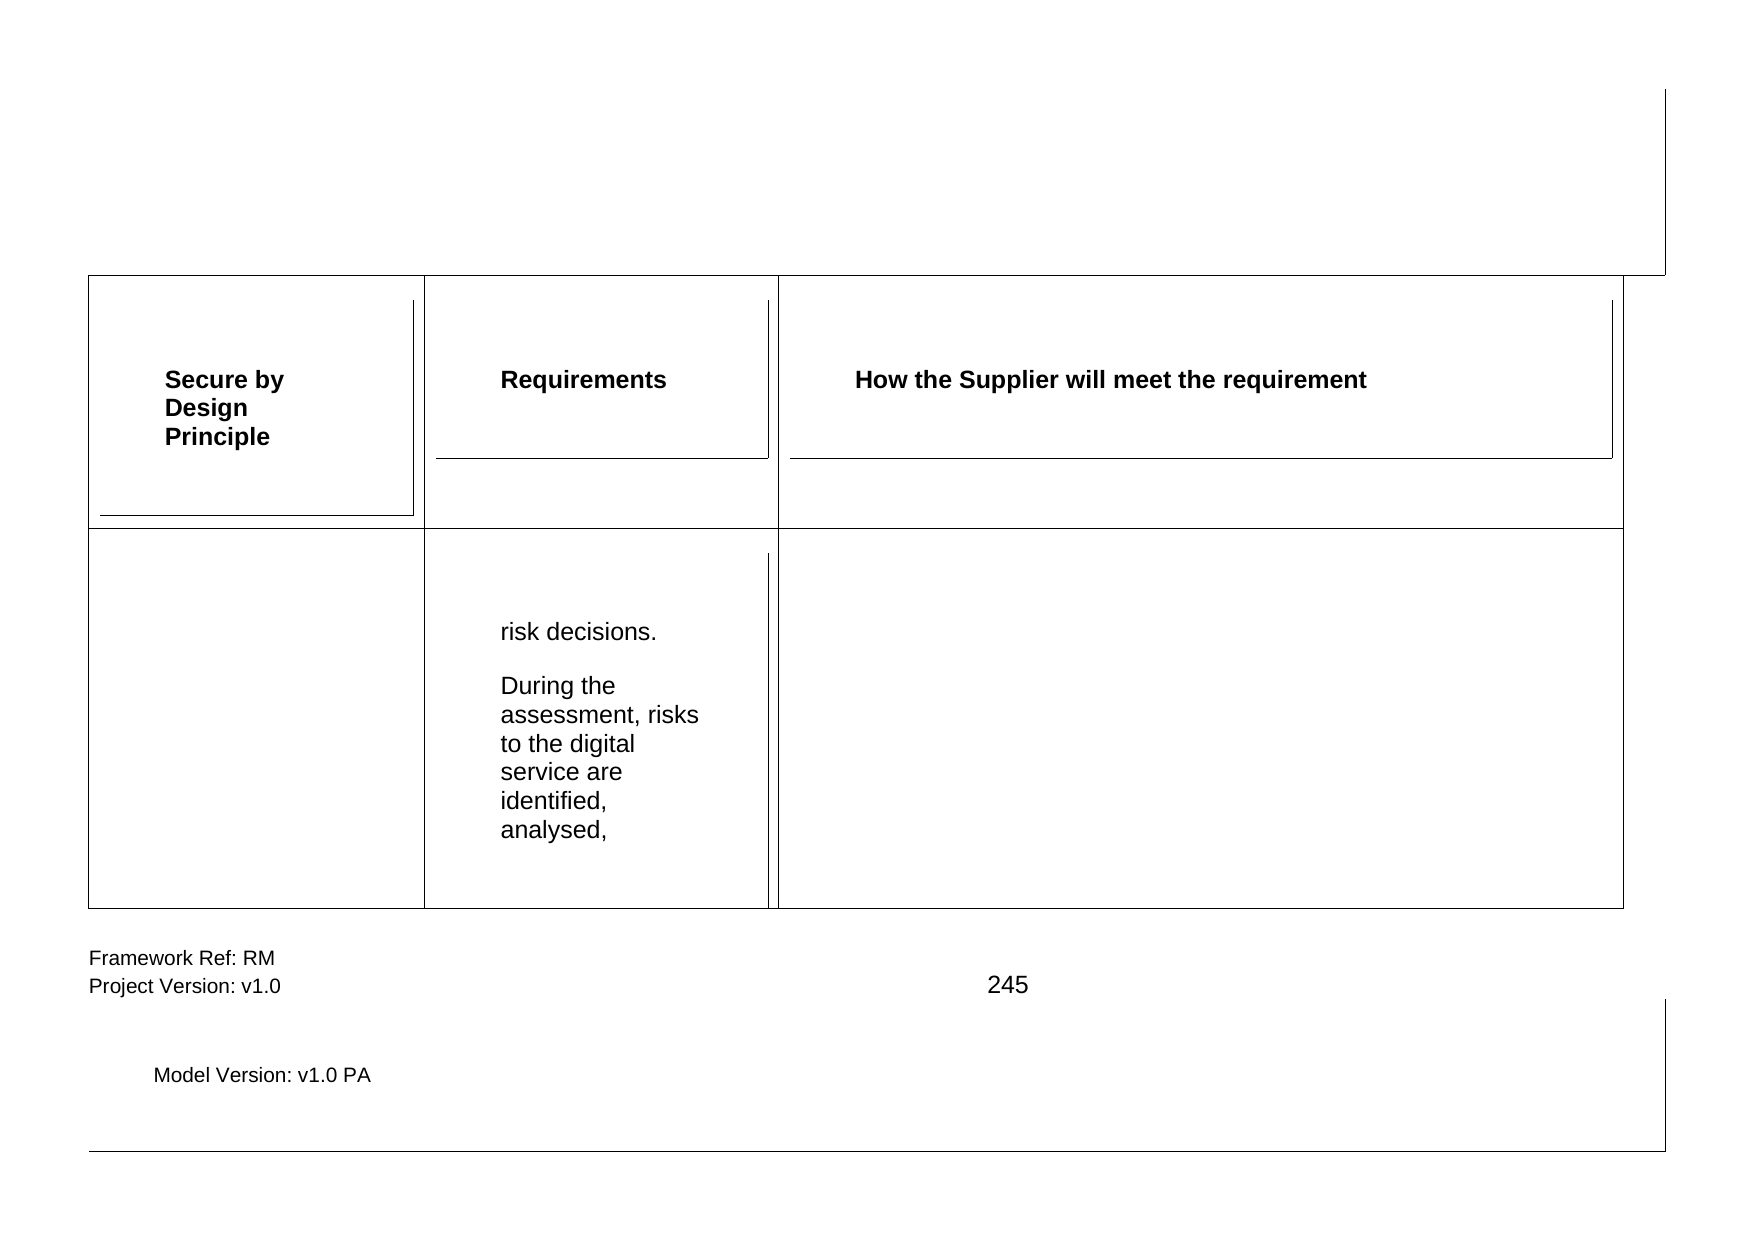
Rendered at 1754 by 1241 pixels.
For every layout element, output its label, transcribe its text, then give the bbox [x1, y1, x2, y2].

table_cell risk decisions. During the assessment, risks to the digital service are identified, analysed, [425, 529, 778, 908]
table_header How the Supplier will meet the requirement [779, 276, 1623, 528]
table_header Secure by Design Principle [89, 276, 424, 528]
table_cell [779, 529, 1623, 908]
table_cell [89, 529, 424, 908]
table_header Requirements [425, 276, 778, 528]
